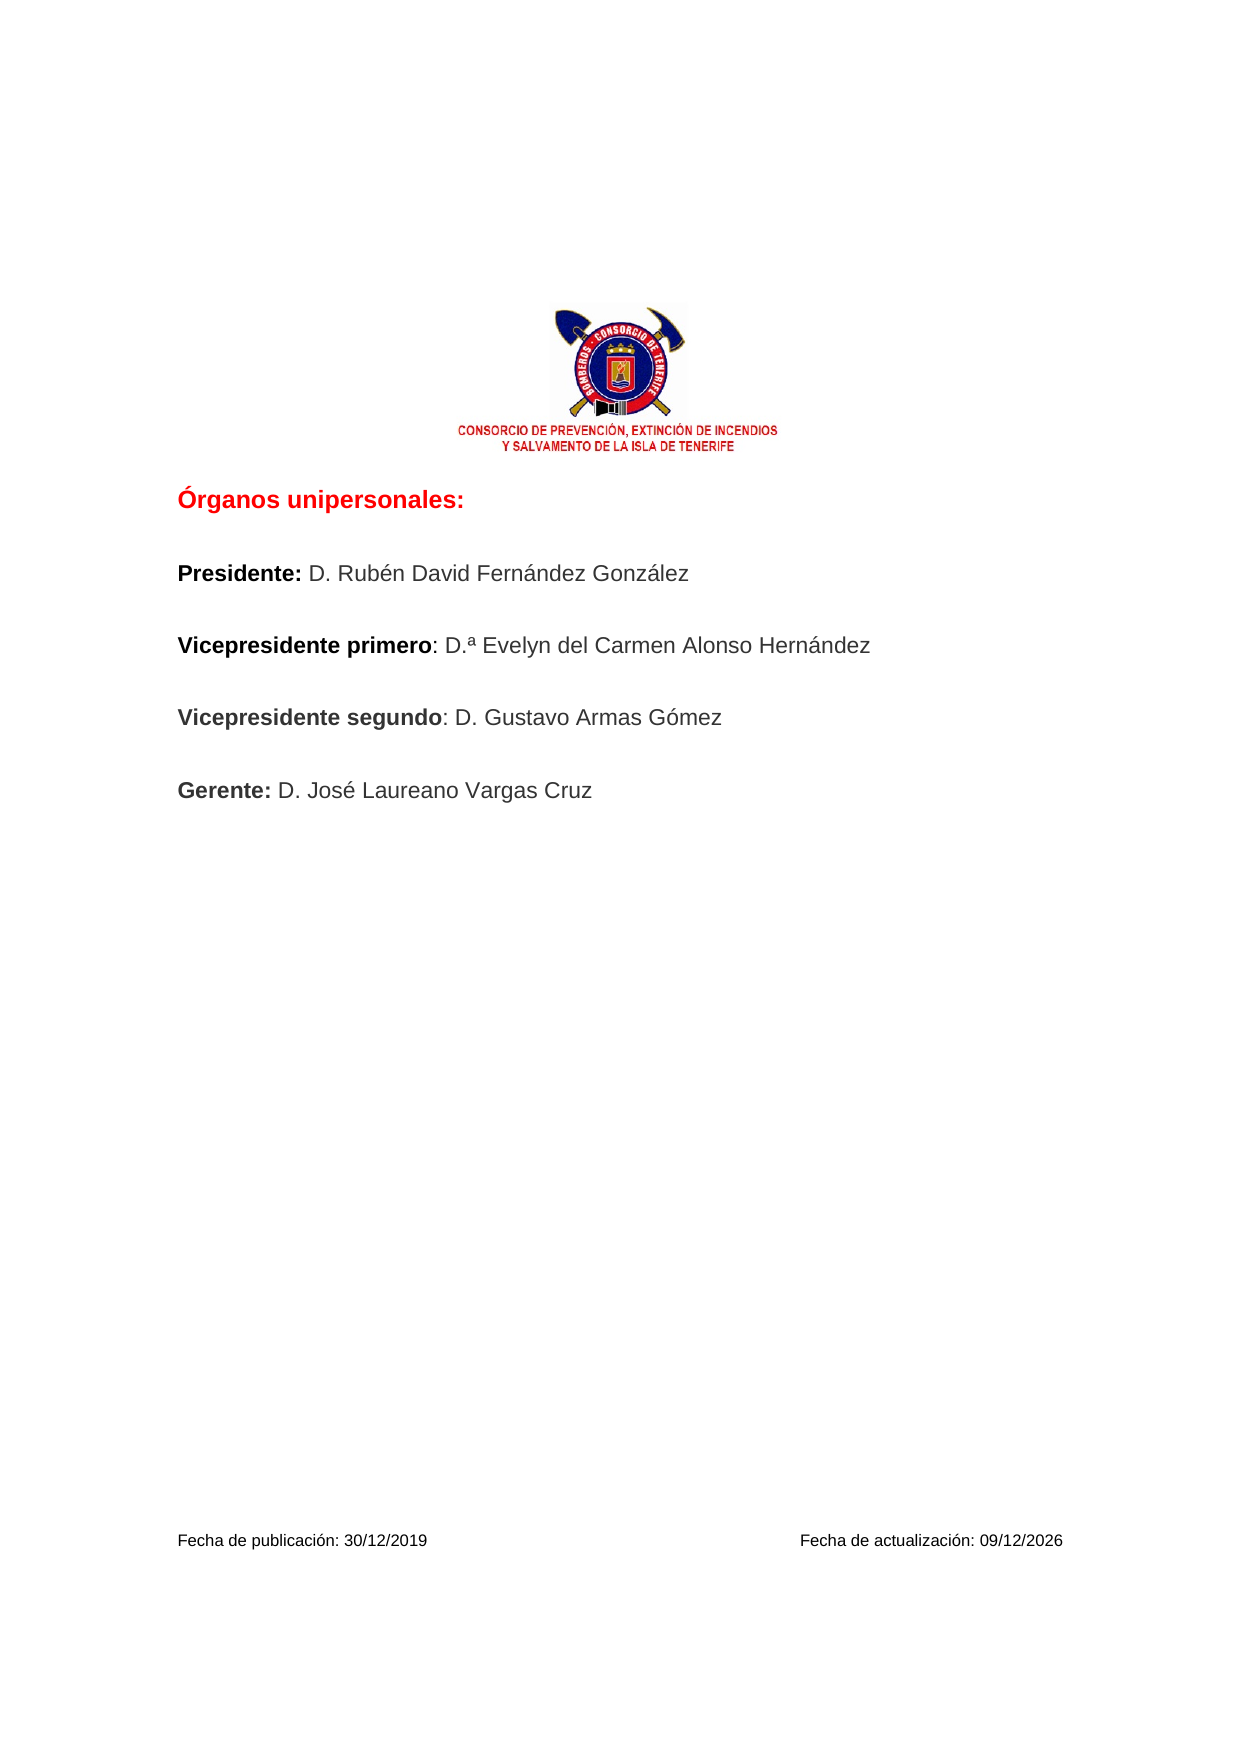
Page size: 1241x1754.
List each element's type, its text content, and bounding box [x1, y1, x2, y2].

text Vicepresidente segundo: D. Gustavo Armas Gómez [177, 704, 1063, 731]
text Vicepresidente primero: D.ª Evelyn del Carmen Alonso Hernández [177, 632, 1063, 658]
subtitle Órganos unipersonales: [177, 485, 1063, 514]
text Gerente: D. José Laureano Vargas Cruz [177, 777, 1063, 803]
text Presidente: D. Rubén David Fernández González [177, 560, 1063, 586]
